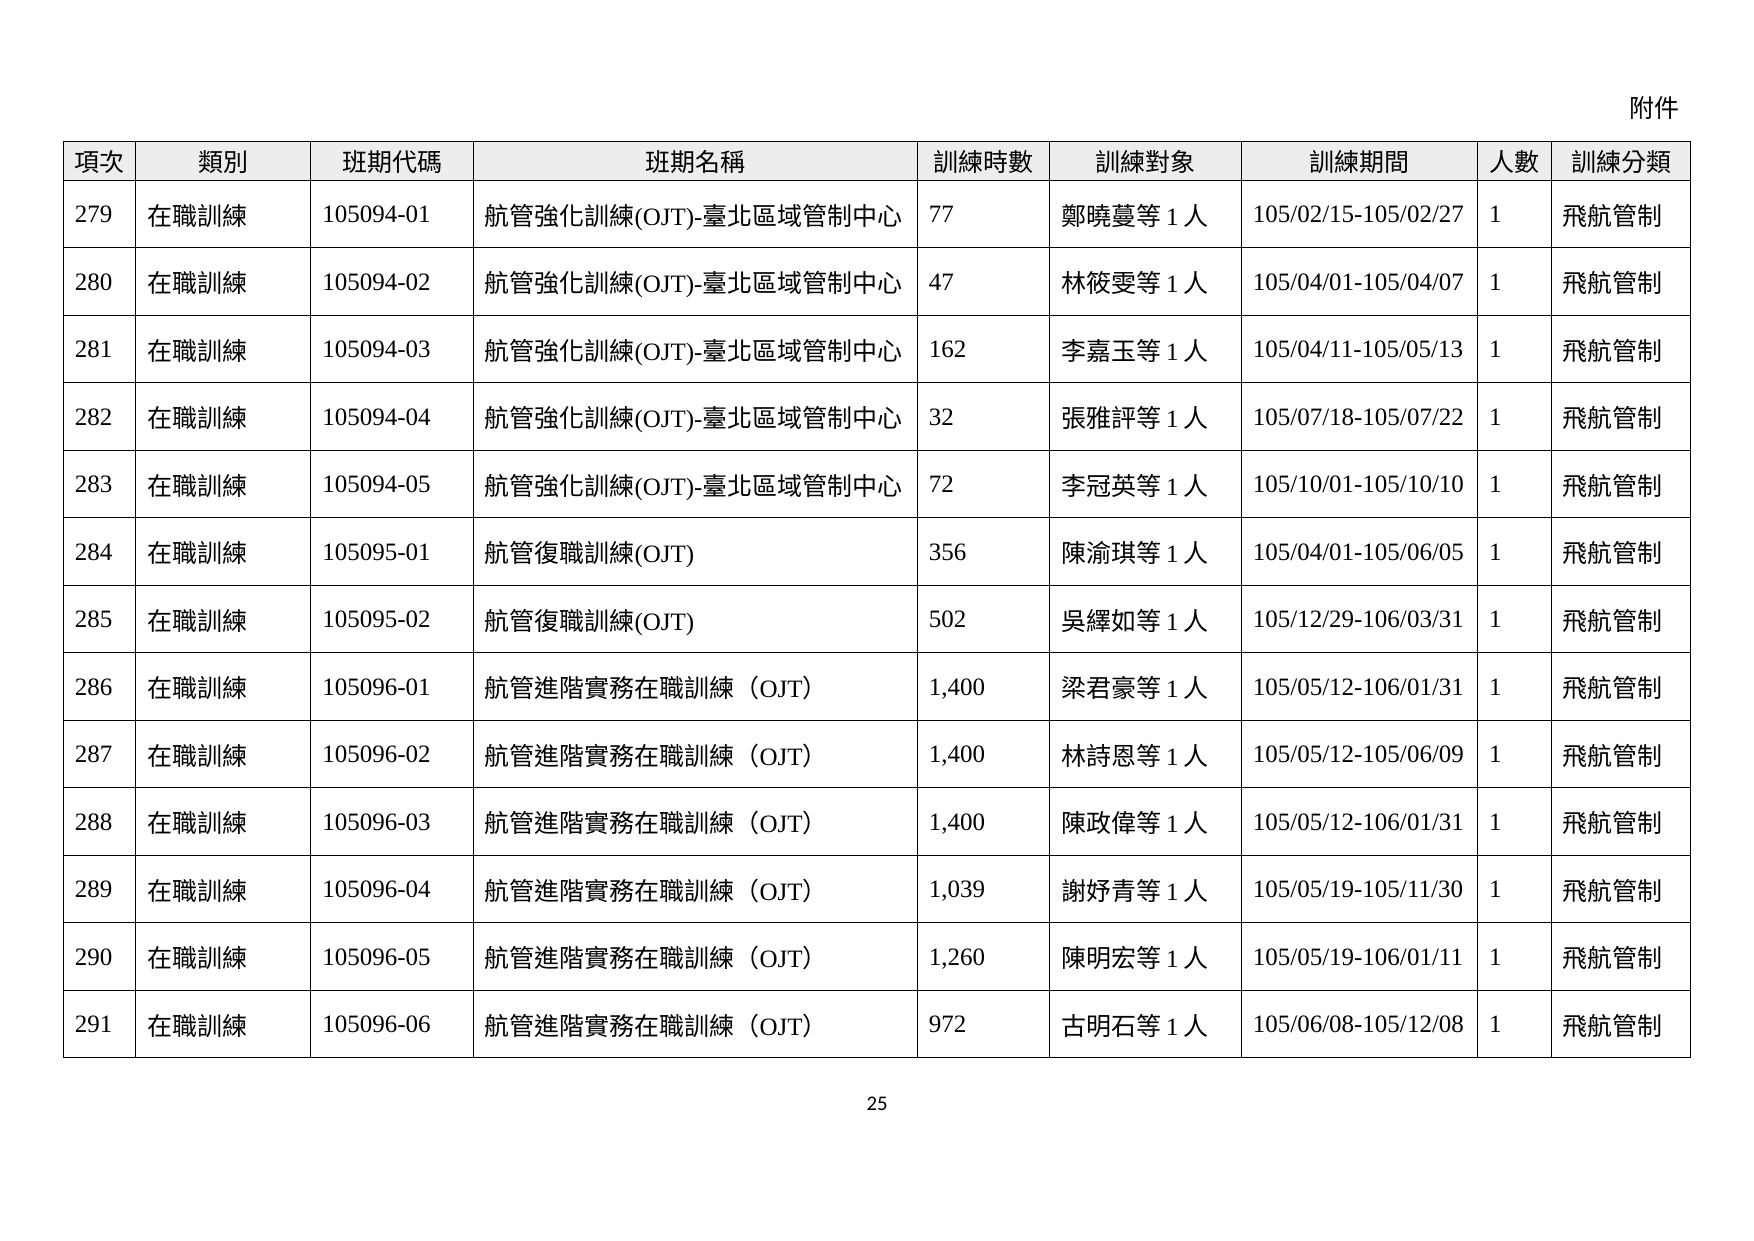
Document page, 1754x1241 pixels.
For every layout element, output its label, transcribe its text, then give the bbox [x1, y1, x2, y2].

table_cell 陳政偉等1人 [1050, 788, 1241, 855]
table_cell 梁君豪等1人 [1050, 653, 1241, 720]
table_cell 在職訓練 [136, 383, 310, 450]
table_cell 72 [918, 451, 1049, 517]
table_cell 105/06/08-105/12/08 [1242, 991, 1477, 1057]
table_cell 105094-01 [311, 181, 473, 247]
table_header 訓練時數 [918, 142, 1049, 180]
table_cell 1 [1478, 181, 1551, 247]
table_cell 航管強化訓練(OJT)-臺北區域管制中心 [474, 383, 917, 450]
table_cell 1 [1478, 991, 1551, 1057]
table_cell 飛航管制 [1552, 383, 1690, 450]
table_cell 105094-05 [311, 451, 473, 517]
table_cell 在職訓練 [136, 788, 310, 855]
table_cell 航管強化訓練(OJT)-臺北區域管制中心 [474, 316, 917, 382]
table_cell 105/10/01-105/10/10 [1242, 451, 1477, 517]
table_cell 105/05/19-105/11/30 [1242, 856, 1477, 922]
table_cell 105/05/12-105/06/09 [1242, 721, 1477, 787]
table_cell 在職訓練 [136, 518, 310, 585]
table_cell 289 [64, 856, 135, 922]
table_cell 1 [1478, 856, 1551, 922]
table_cell 105096-03 [311, 788, 473, 855]
table_cell 在職訓練 [136, 856, 310, 922]
table_cell 航管復職訓練(OJT) [474, 518, 917, 585]
table_cell 32 [918, 383, 1049, 450]
table_cell 飛航管制 [1552, 451, 1690, 517]
table_header 人數 [1478, 142, 1551, 180]
table_cell 在職訓練 [136, 991, 310, 1057]
table_cell 在職訓練 [136, 586, 310, 652]
table_cell 1,400 [918, 788, 1049, 855]
table_cell 1,400 [918, 721, 1049, 787]
table_cell 在職訓練 [136, 653, 310, 720]
table_cell 飛航管制 [1552, 991, 1690, 1057]
table_cell 張雅評等1人 [1050, 383, 1241, 450]
table_cell 在職訓練 [136, 181, 310, 247]
table_cell 280 [64, 248, 135, 315]
table_cell 105096-01 [311, 653, 473, 720]
table_cell 航管進階實務在職訓練（OJT） [474, 991, 917, 1057]
table_cell 1 [1478, 923, 1551, 990]
table_cell 162 [918, 316, 1049, 382]
table_cell 288 [64, 788, 135, 855]
table_cell 飛航管制 [1552, 653, 1690, 720]
table_cell 291 [64, 991, 135, 1057]
table_cell 105095-02 [311, 586, 473, 652]
table_cell 飛航管制 [1552, 788, 1690, 855]
table_cell 105/05/12-106/01/31 [1242, 653, 1477, 720]
table_cell 飛航管制 [1552, 316, 1690, 382]
table_cell 105096-02 [311, 721, 473, 787]
table_cell 105/12/29-106/03/31 [1242, 586, 1477, 652]
table_cell 287 [64, 721, 135, 787]
table_cell 1 [1478, 518, 1551, 585]
table_header 類別 [136, 142, 310, 180]
table_cell 285 [64, 586, 135, 652]
table_cell 77 [918, 181, 1049, 247]
table_cell 林筱雯等1人 [1050, 248, 1241, 315]
table_cell 105094-04 [311, 383, 473, 450]
table_cell 282 [64, 383, 135, 450]
table_cell 1 [1478, 586, 1551, 652]
table_cell 航管進階實務在職訓練（OJT） [474, 788, 917, 855]
table_header 項次 [64, 142, 135, 180]
table_cell 航管強化訓練(OJT)-臺北區域管制中心 [474, 451, 917, 517]
table_cell 航管強化訓練(OJT)-臺北區域管制中心 [474, 248, 917, 315]
table_cell 47 [918, 248, 1049, 315]
table_cell 航管進階實務在職訓練（OJT） [474, 856, 917, 922]
table_cell 1,039 [918, 856, 1049, 922]
table_cell 1 [1478, 788, 1551, 855]
table_header 班期名稱 [474, 142, 917, 180]
table_header 班期代碼 [311, 142, 473, 180]
table_cell 在職訓練 [136, 316, 310, 382]
table_cell 飛航管制 [1552, 856, 1690, 922]
table_cell 1,260 [918, 923, 1049, 990]
table_cell 1 [1478, 721, 1551, 787]
table_cell 吳繹如等1人 [1050, 586, 1241, 652]
table_cell 飛航管制 [1552, 721, 1690, 787]
table_cell 356 [918, 518, 1049, 585]
table_cell 謝妤青等1人 [1050, 856, 1241, 922]
table_cell 1 [1478, 383, 1551, 450]
table_cell 1 [1478, 653, 1551, 720]
table_cell 105/02/15-105/02/27 [1242, 181, 1477, 247]
table_cell 1 [1478, 248, 1551, 315]
table_cell 281 [64, 316, 135, 382]
table_cell 飛航管制 [1552, 586, 1690, 652]
table_cell 105094-03 [311, 316, 473, 382]
table_cell 李嘉玉等1人 [1050, 316, 1241, 382]
table_cell 飛航管制 [1552, 518, 1690, 585]
table_cell 航管進階實務在職訓練（OJT） [474, 653, 917, 720]
table_cell 陳渝琪等1人 [1050, 518, 1241, 585]
table_cell 105/05/19-106/01/11 [1242, 923, 1477, 990]
table_cell 105094-02 [311, 248, 473, 315]
table_cell 105/07/18-105/07/22 [1242, 383, 1477, 450]
table_cell 鄭曉蔓等1人 [1050, 181, 1241, 247]
table_cell 283 [64, 451, 135, 517]
table_cell 105/04/01-105/04/07 [1242, 248, 1477, 315]
table_cell 在職訓練 [136, 248, 310, 315]
table_cell 972 [918, 991, 1049, 1057]
table_cell 航管進階實務在職訓練（OJT） [474, 923, 917, 990]
table_cell 航管強化訓練(OJT)-臺北區域管制中心 [474, 181, 917, 247]
table_cell 在職訓練 [136, 923, 310, 990]
table_cell 290 [64, 923, 135, 990]
table_header 訓練期間 [1242, 142, 1477, 180]
table_cell 在職訓練 [136, 721, 310, 787]
table_cell 1,400 [918, 653, 1049, 720]
table_cell 1 [1478, 316, 1551, 382]
table_cell 502 [918, 586, 1049, 652]
table_cell 林詩恩等1人 [1050, 721, 1241, 787]
table_cell 古明石等1人 [1050, 991, 1241, 1057]
table_cell 飛航管制 [1552, 181, 1690, 247]
table_cell 105095-01 [311, 518, 473, 585]
table_cell 105096-04 [311, 856, 473, 922]
table_cell 286 [64, 653, 135, 720]
table_cell 航管復職訓練(OJT) [474, 586, 917, 652]
table_header 訓練分類 [1552, 142, 1690, 180]
table_cell 航管進階實務在職訓練（OJT） [474, 721, 917, 787]
table_cell 飛航管制 [1552, 923, 1690, 990]
table_cell 陳明宏等1人 [1050, 923, 1241, 990]
table_cell 1 [1478, 451, 1551, 517]
table_header 訓練對象 [1050, 142, 1241, 180]
table_cell 284 [64, 518, 135, 585]
table_cell 飛航管制 [1552, 248, 1690, 315]
table_cell 105/04/01-105/06/05 [1242, 518, 1477, 585]
table_cell 105096-05 [311, 923, 473, 990]
table_cell 105/04/11-105/05/13 [1242, 316, 1477, 382]
table_cell 105096-06 [311, 991, 473, 1057]
table_cell 279 [64, 181, 135, 247]
table_cell 在職訓練 [136, 451, 310, 517]
table_cell 105/05/12-106/01/31 [1242, 788, 1477, 855]
table_cell 李冠英等1人 [1050, 451, 1241, 517]
